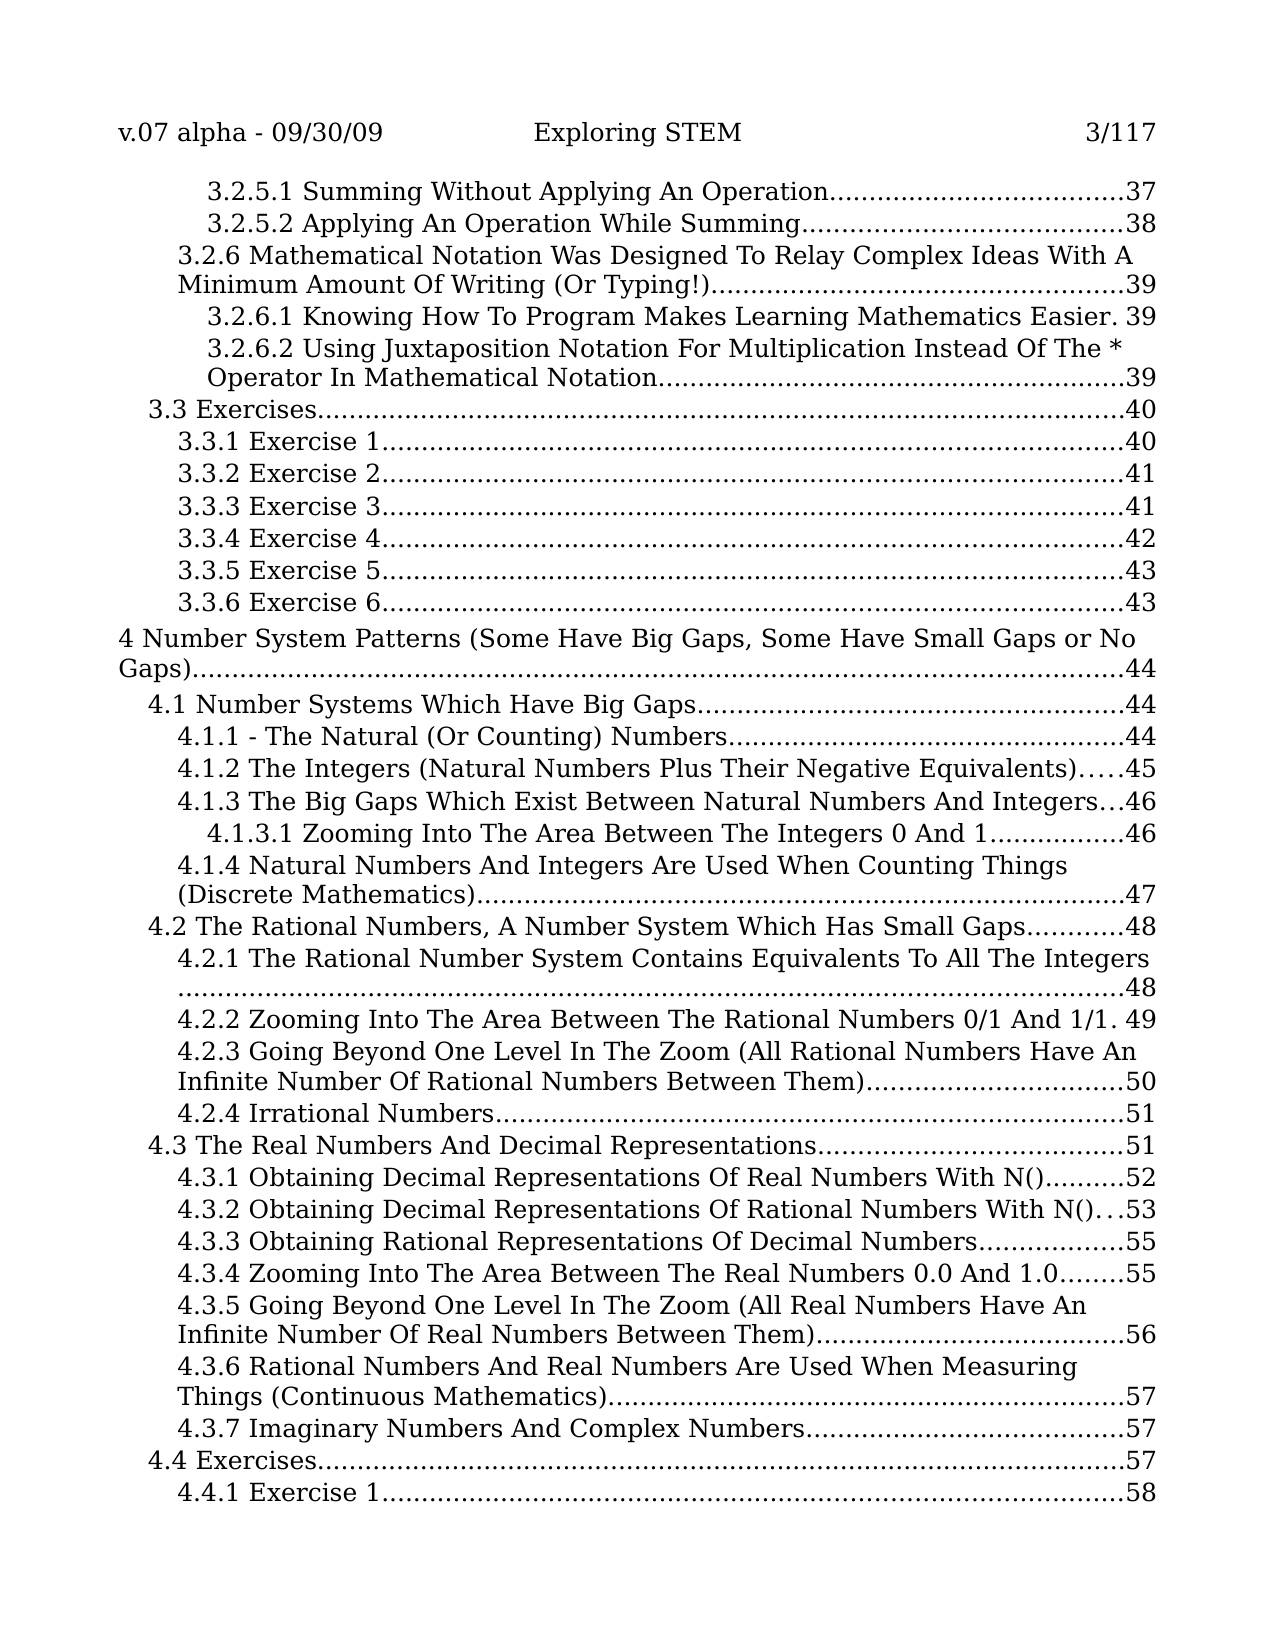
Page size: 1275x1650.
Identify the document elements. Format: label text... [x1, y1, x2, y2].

text 4.3.2 Obtaining Decimal Representations Of Rational Numbers With N() 53 [177, 1195, 1157, 1224]
text 3.3.1 Exercise 1 40 [177, 428, 1157, 457]
text 4.2 The Rational Numbers, A Number System Which Has Small Gaps 48 [148, 912, 1157, 941]
text 4.2.1 The Rational Number System Contains Equivalents To All The Integers 48 [177, 944, 1157, 1003]
text 4.3.6 Rational Numbers And Real Numbers Are Used When Measuring Things (Continuous Mathematics). 57 [177, 1353, 1157, 1411]
text 4.1.4 Natural Numbers And Integers Are Used When Counting Things (Discrete Mathematics) 47 [177, 851, 1157, 909]
text 4.4.1 Exercise 1 58 [177, 1478, 1157, 1507]
text 3.2.5.2 Applying An Operation While Summing 38 [207, 209, 1157, 238]
text 4.2.3 Going Beyond One Level In The Zoom (All Rational Numbers Have An Infinite Number Of Rational Numbers Between Them) 50 [177, 1038, 1157, 1096]
text 3.2.6.2 Using Juxtaposition Notation For Multiplication Instead Of The * Operator In Mathematical Notation 39 [207, 334, 1157, 393]
text 4.2.2 Zooming Into The Area Between The Rational Numbers 0/1 And 1/1 49 [177, 1006, 1157, 1035]
text 4.2.4 Irrational Numbers 51 [177, 1099, 1157, 1128]
text 4.3.3 Obtaining Rational Representations Of Decimal Numbers 55 [177, 1227, 1157, 1256]
text 4.1.3 The Big Gaps Which Exist Between Natural Numbers And Integers 46 [177, 787, 1157, 816]
text 3.3.4 Exercise 4 42 [177, 524, 1157, 553]
text 4.3.4 Zooming Into The Area Between The Real Numbers 0.0 And 1.0 55 [177, 1259, 1157, 1288]
text 4.3 The Real Numbers And Decimal Representations 51 [148, 1131, 1157, 1160]
text 4.3.7 Imaginary Numbers And Complex Numbers 57 [177, 1414, 1157, 1443]
text 3.2.6 Mathematical Notation Was Designed To Relay Complex Ideas With A Minimum Amount Of Writing (Or Typing!) 39 [177, 241, 1157, 299]
text 3.3.6 Exercise 6 43 [177, 588, 1157, 617]
text 4.1.3.1 Zooming Into The Area Between The Integers 0 And 1 46 [207, 819, 1157, 848]
text 3.3.3 Exercise 3 41 [177, 492, 1157, 521]
text 4.1.1 - The Natural (Or Counting) Numbers 44 [177, 723, 1157, 752]
text 4.1.2 The Integers (Natural Numbers Plus Their Negative Equivalents) 45 [177, 755, 1157, 784]
text 4.4 Exercises 57 [148, 1446, 1157, 1475]
text 4.1 Number Systems Which Have Big Gaps 44 [148, 691, 1157, 720]
text 4 Number System Patterns (Some Have Big Gaps, Some Have Small Gaps or No Gaps) 44 [118, 625, 1157, 683]
text 3.3.2 Exercise 2 41 [177, 460, 1157, 489]
text 4.3.5 Going Beyond One Level In The Zoom (All Real Numbers Have An Infinite Number Of Real Numbers Between Them) 56 [177, 1291, 1157, 1350]
text 3.3.5 Exercise 5 43 [177, 556, 1157, 585]
text 3.2.6.1 Knowing How To Program Makes Learning Mathematics Easier 39 [207, 302, 1157, 331]
text 4.3.1 Obtaining Decimal Representations Of Real Numbers With N() 52 [177, 1163, 1157, 1192]
text 3.3 Exercises 40 [148, 396, 1157, 425]
text 3.2.5.1 Summing Without Applying An Operation 37 [207, 177, 1157, 206]
